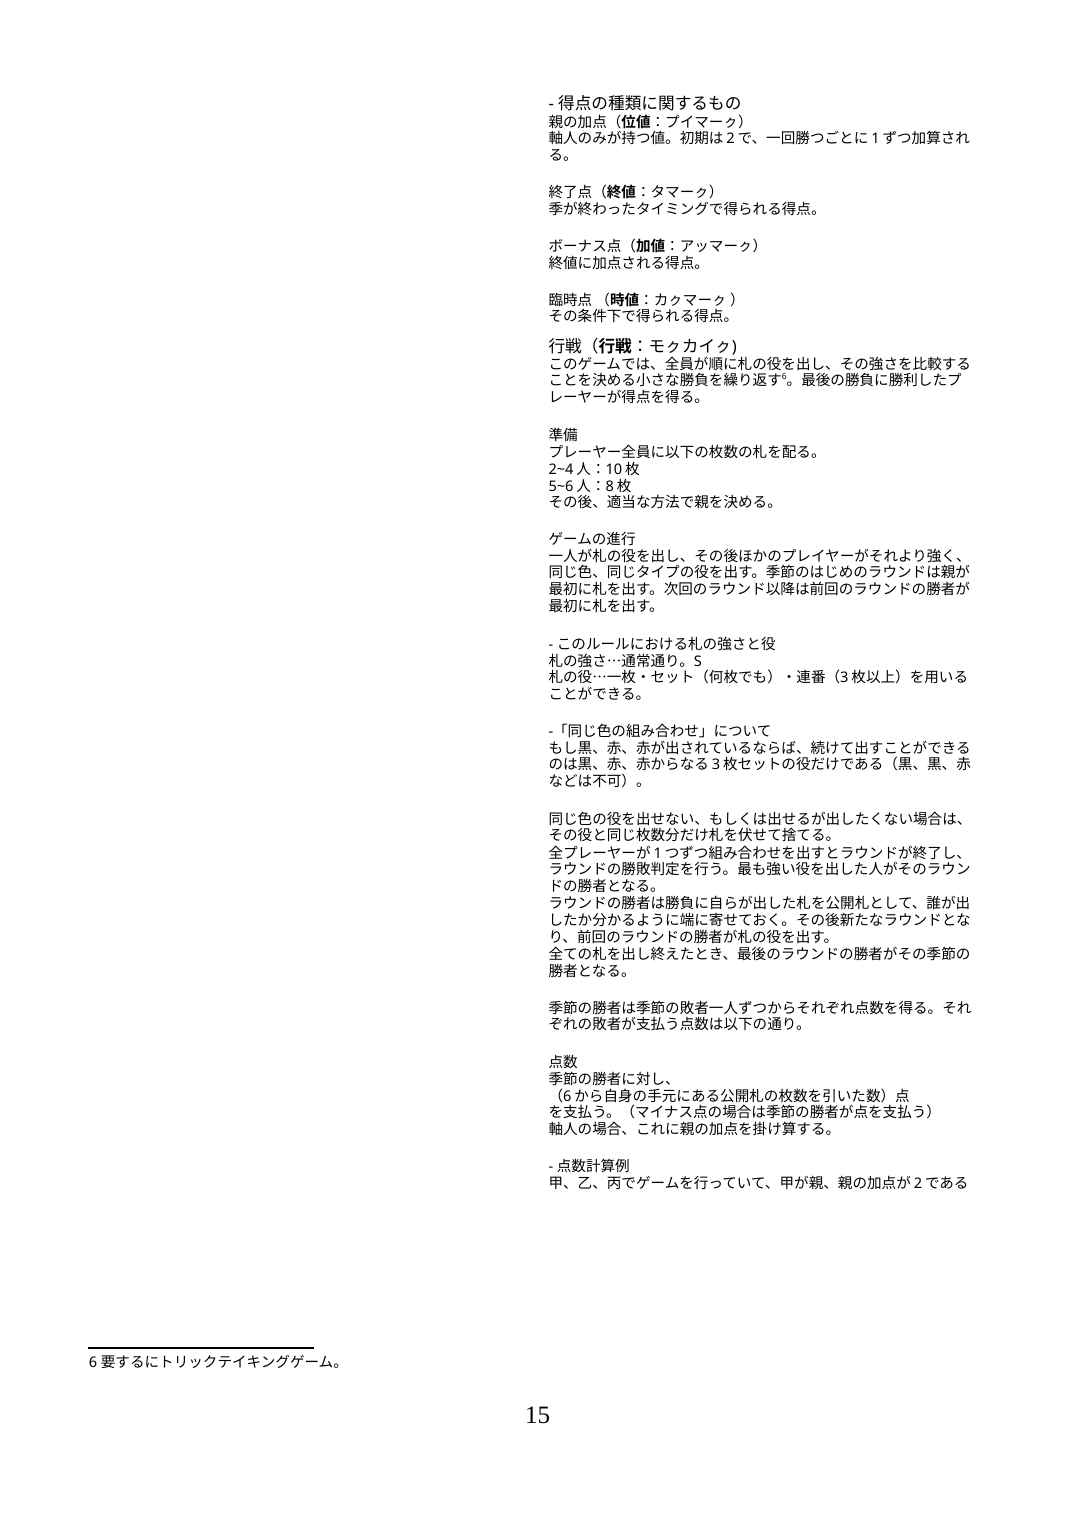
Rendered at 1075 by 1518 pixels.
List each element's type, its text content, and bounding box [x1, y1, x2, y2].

table_cell [89, 89, 531, 331]
table_cell [532, 331, 542, 1198]
table_cell - 得点の種類に関するもの 親の加点（位値：プイマーㇰ） 軸人のみが持つ値。初期は2で、一回勝つごとに1ずつ加算される。 終了点（終値：タマーㇰ） 季が終わったタイミングで得られる得点。 ボーナス点（加値：アッマーㇰ） 終値に加点される得点。 臨時点 （時値：カㇰマーㇰ ） その条件下で得られる得点。 [543, 89, 985, 331]
table_cell [89, 331, 531, 1198]
table_cell [532, 89, 542, 331]
table_cell 行戦（行戦：モㇰカイㇰ) このゲームでは、全員が順に札の役を出し、その強さを比較することを決める小さな勝負を繰り返す。最後の勝負に勝利したプレーヤーが得点を得る。 準備 プレーヤー全員に以下の枚数の札を配る。 2~4人：10枚 5~6人：8枚 その後、適当な方法で親を決める。 ゲームの進行 一人が札の役を出し、その後ほかのプレイヤーがそれより強く、同じ色、同じタイプの役を出す。季節のはじめのラウンドは親が最初に札を出す。次回のラウンド以降は前回のラウンドの勝者が最初に札を出す。 - このルールにおける札の強さと役 札の強さ…通常通り。S 札の役…一枚・セット（何枚でも）・連番（3枚以上）を用いることができる。 -「同じ色の組み合わせ」について もし黒、赤、赤が出されているならば、続けて出すことができるのは黒、赤、赤からなる3枚セットの役だけである（黒、黒、赤などは不可）。 同じ色の役を出せない、もしくは出せるが出したくない場合は、その役と同じ枚数分だけ札を伏せて捨てる。 全プレーヤーが1つずつ組み合わせを出すとラウンドが終了し、ラウンドの勝敗判定を行う。最も強い役を出した人がそのラウンドの勝者となる。 ラウンドの勝者は勝負に自らが出した札を公開札として、誰が出したか分かるように端に寄せておく。その後新たなラウンドとなり、前回のラウンドの勝者が札の役を出す。 全ての札を出し終えたとき、最後のラウンドの勝者がその季節の勝者となる。 季節の勝者は季節の敗者一人ずつからそれぞれ点数を得る。それぞれの敗者が支払う点数は以下の通り。 点数 季節の勝者に対し、 （6から自身の手元にある公開札の枚数を引いた数）点 を支払う。（マイナス点の場合は季節の勝者が点を支払う） 軸人の場合、これに親の加点を掛け算する。 - 点数計算例 甲、乙、丙でゲームを行っていて、甲が親、親の加点が2である [543, 331, 985, 1198]
